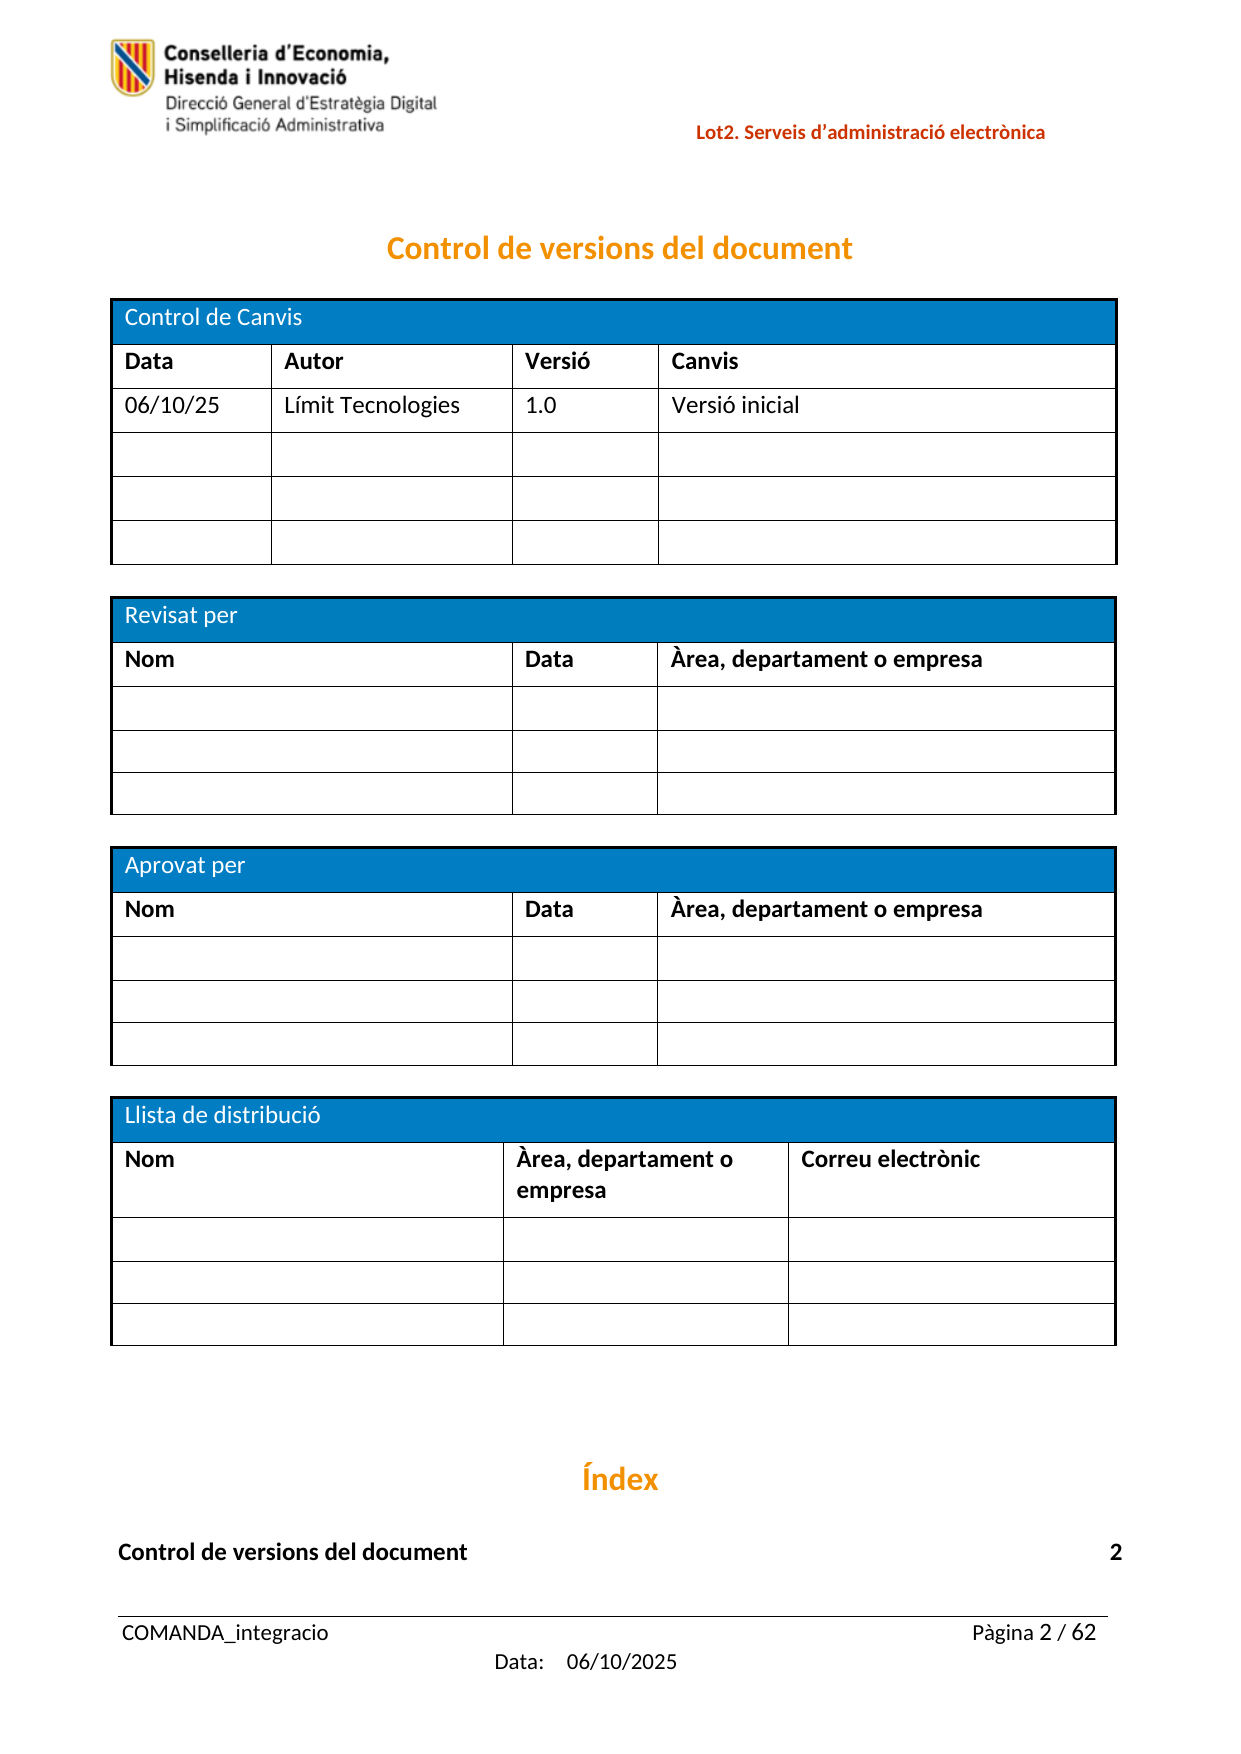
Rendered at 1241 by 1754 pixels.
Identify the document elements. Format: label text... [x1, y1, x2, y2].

table_cell [513, 687, 657, 730]
table_cell [504, 1262, 788, 1303]
table_header Control de Canvis [113, 301, 1115, 344]
table_cell [272, 521, 512, 564]
table_cell [113, 687, 512, 730]
table_cell Versió [513, 345, 658, 388]
table_cell Àrea, departament o empresa [658, 893, 1114, 936]
text Control de versions del document 2 [118, 1536, 1122, 1566]
table_cell Correu electrònic [789, 1143, 1114, 1217]
table_cell 1.0 [513, 389, 658, 432]
table_cell [113, 521, 271, 564]
subtitle Control de versions del document [118, 227, 1122, 268]
table_cell [513, 773, 657, 814]
table_cell Nom [113, 1143, 503, 1217]
table_cell Nom [113, 893, 512, 936]
table_cell [658, 981, 1114, 1022]
table_cell [513, 937, 657, 980]
table_cell Nom [113, 643, 512, 686]
table_cell 06/10/25 [113, 389, 271, 432]
table_cell [113, 937, 512, 980]
table_cell Data [513, 893, 657, 936]
table_cell [513, 521, 658, 564]
table_cell [659, 433, 1115, 476]
table_cell [113, 731, 512, 772]
table_cell Límit Tecnologies [272, 389, 512, 432]
table_cell [789, 1304, 1114, 1345]
table_cell Data [113, 345, 271, 388]
table_cell [658, 773, 1114, 814]
table_cell [658, 687, 1114, 730]
table_cell [513, 731, 657, 772]
table_cell [513, 981, 657, 1022]
table_cell Àrea, departament o empresa [658, 643, 1114, 686]
table_cell [659, 477, 1115, 520]
text Índex [118, 1458, 1122, 1499]
table_cell [113, 477, 271, 520]
table_cell [659, 521, 1115, 564]
table_cell [113, 1262, 503, 1303]
table_cell [504, 1304, 788, 1345]
table_header Revisat per [113, 599, 1114, 642]
table_cell [113, 1304, 503, 1345]
table_cell [658, 937, 1114, 980]
table_cell Canvis [659, 345, 1115, 388]
table_cell [789, 1218, 1114, 1261]
table_cell [513, 477, 658, 520]
table_cell [113, 773, 512, 814]
table_cell [513, 433, 658, 476]
table_cell Data [513, 643, 657, 686]
table_cell [272, 477, 512, 520]
table_cell [113, 433, 271, 476]
table_cell Autor [272, 345, 512, 388]
table_cell [113, 1218, 503, 1261]
table_header Aprovat per [113, 849, 1114, 892]
table_cell [658, 731, 1114, 772]
table_cell [658, 1023, 1114, 1064]
table_cell Versió inicial [659, 389, 1115, 432]
table_header Llista de distribució [113, 1099, 1114, 1142]
table_cell [113, 1023, 512, 1064]
picture [100, 26, 467, 156]
table_cell Àrea, departament o empresa [504, 1143, 788, 1217]
table_cell [272, 433, 512, 476]
table_cell [513, 1023, 657, 1064]
table_cell [504, 1218, 788, 1261]
table_cell [113, 981, 512, 1022]
table_cell [789, 1262, 1114, 1303]
